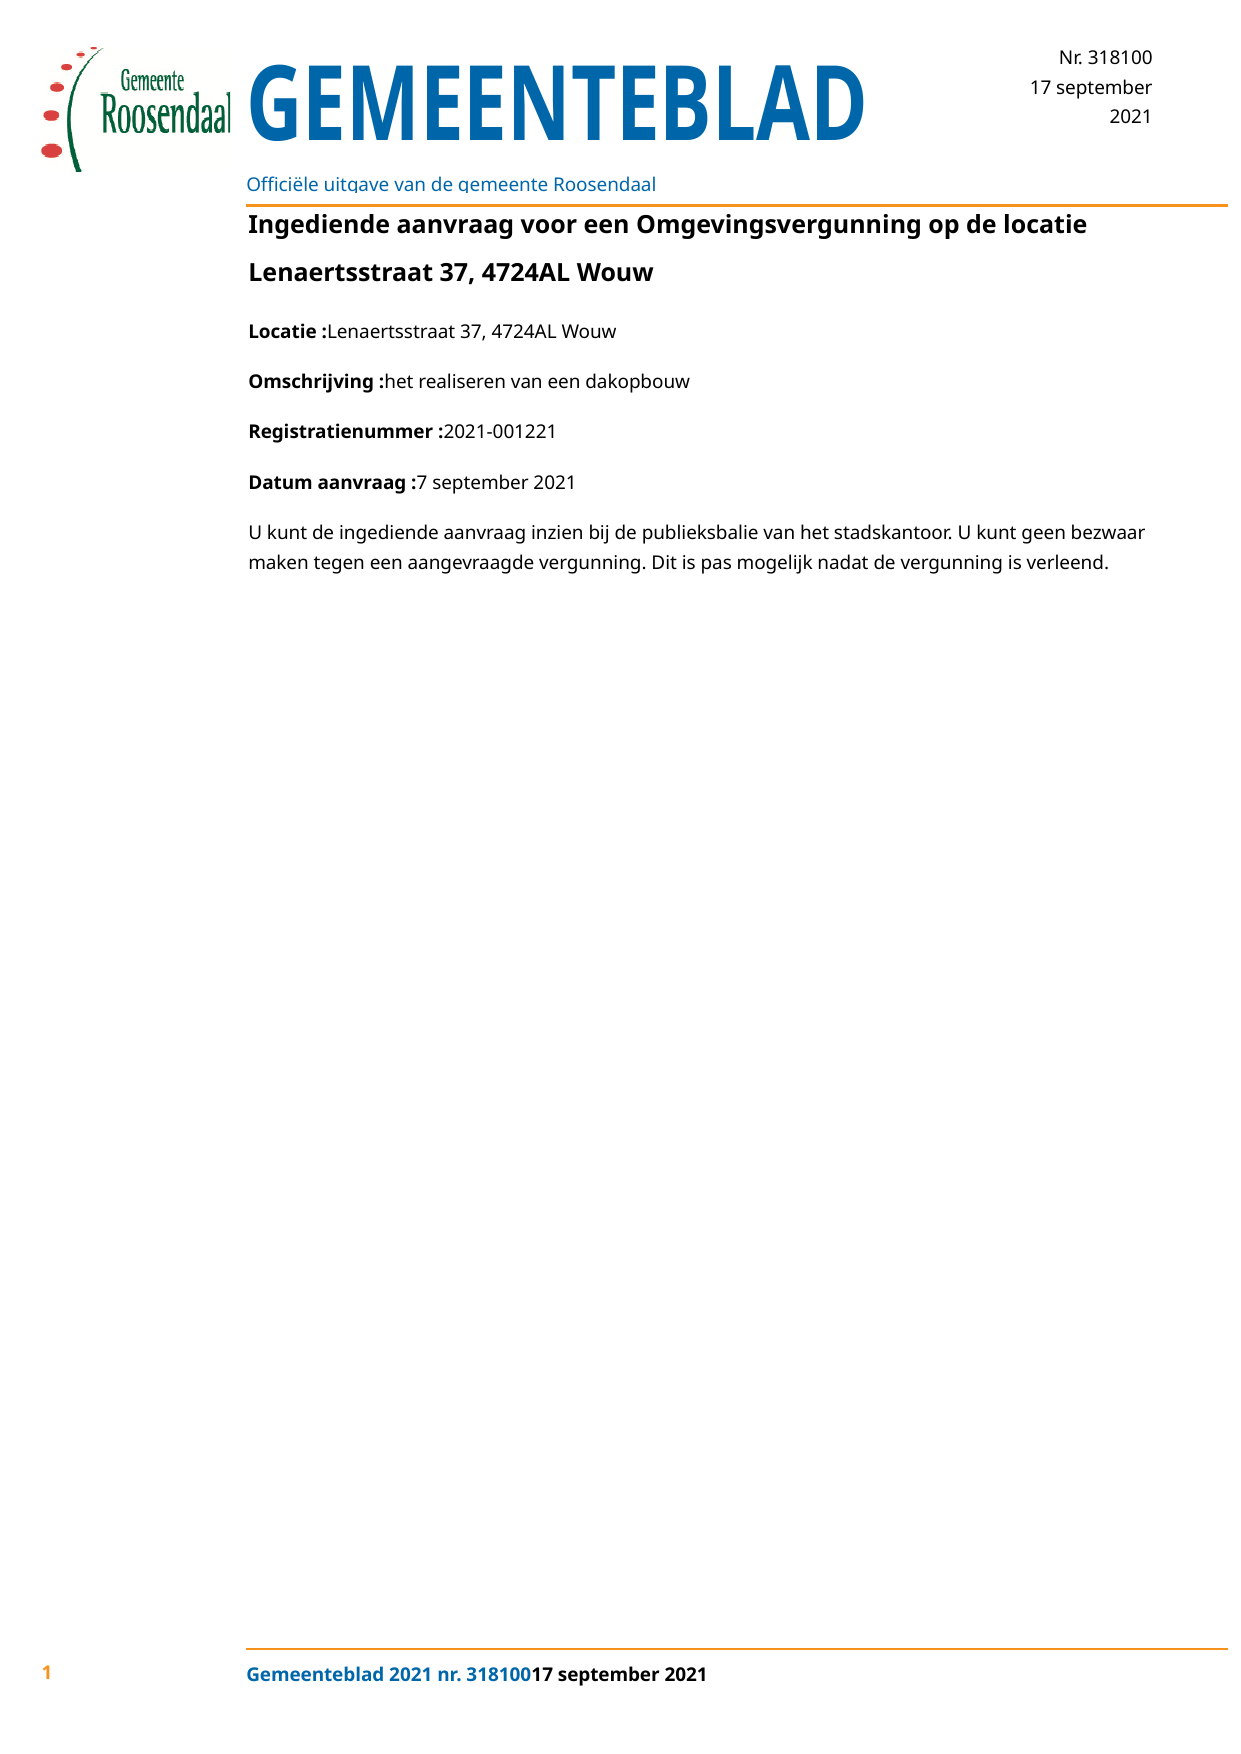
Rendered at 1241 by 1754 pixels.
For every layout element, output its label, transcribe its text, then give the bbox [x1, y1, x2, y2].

text Omschrijving :het realiseren van een dakopbouw [248, 368, 1152, 394]
text Datum aanvraag :7 september 2021 [248, 469, 1152, 495]
text U kunt de ingediende aanvraag inzien bij de publieksbalie van het stadskantoor. U kunt geen bezwaar maken tegen een aangevraagde vergunning. Dit is pas mogelijk nadat de vergunning is verleend. [248, 519, 1152, 575]
text Locatie :Lenaertsstraat 37, 4724AL Wouw [248, 318, 1152, 344]
picture [41, 47, 231, 172]
text Registratienummer :2021-001221 [248, 419, 1152, 444]
text Ingediende aanvraag voor een Omgevingsvergunning op de locatie Lenaertsstraat 37, 4724AL Wouw [248, 207, 1152, 288]
